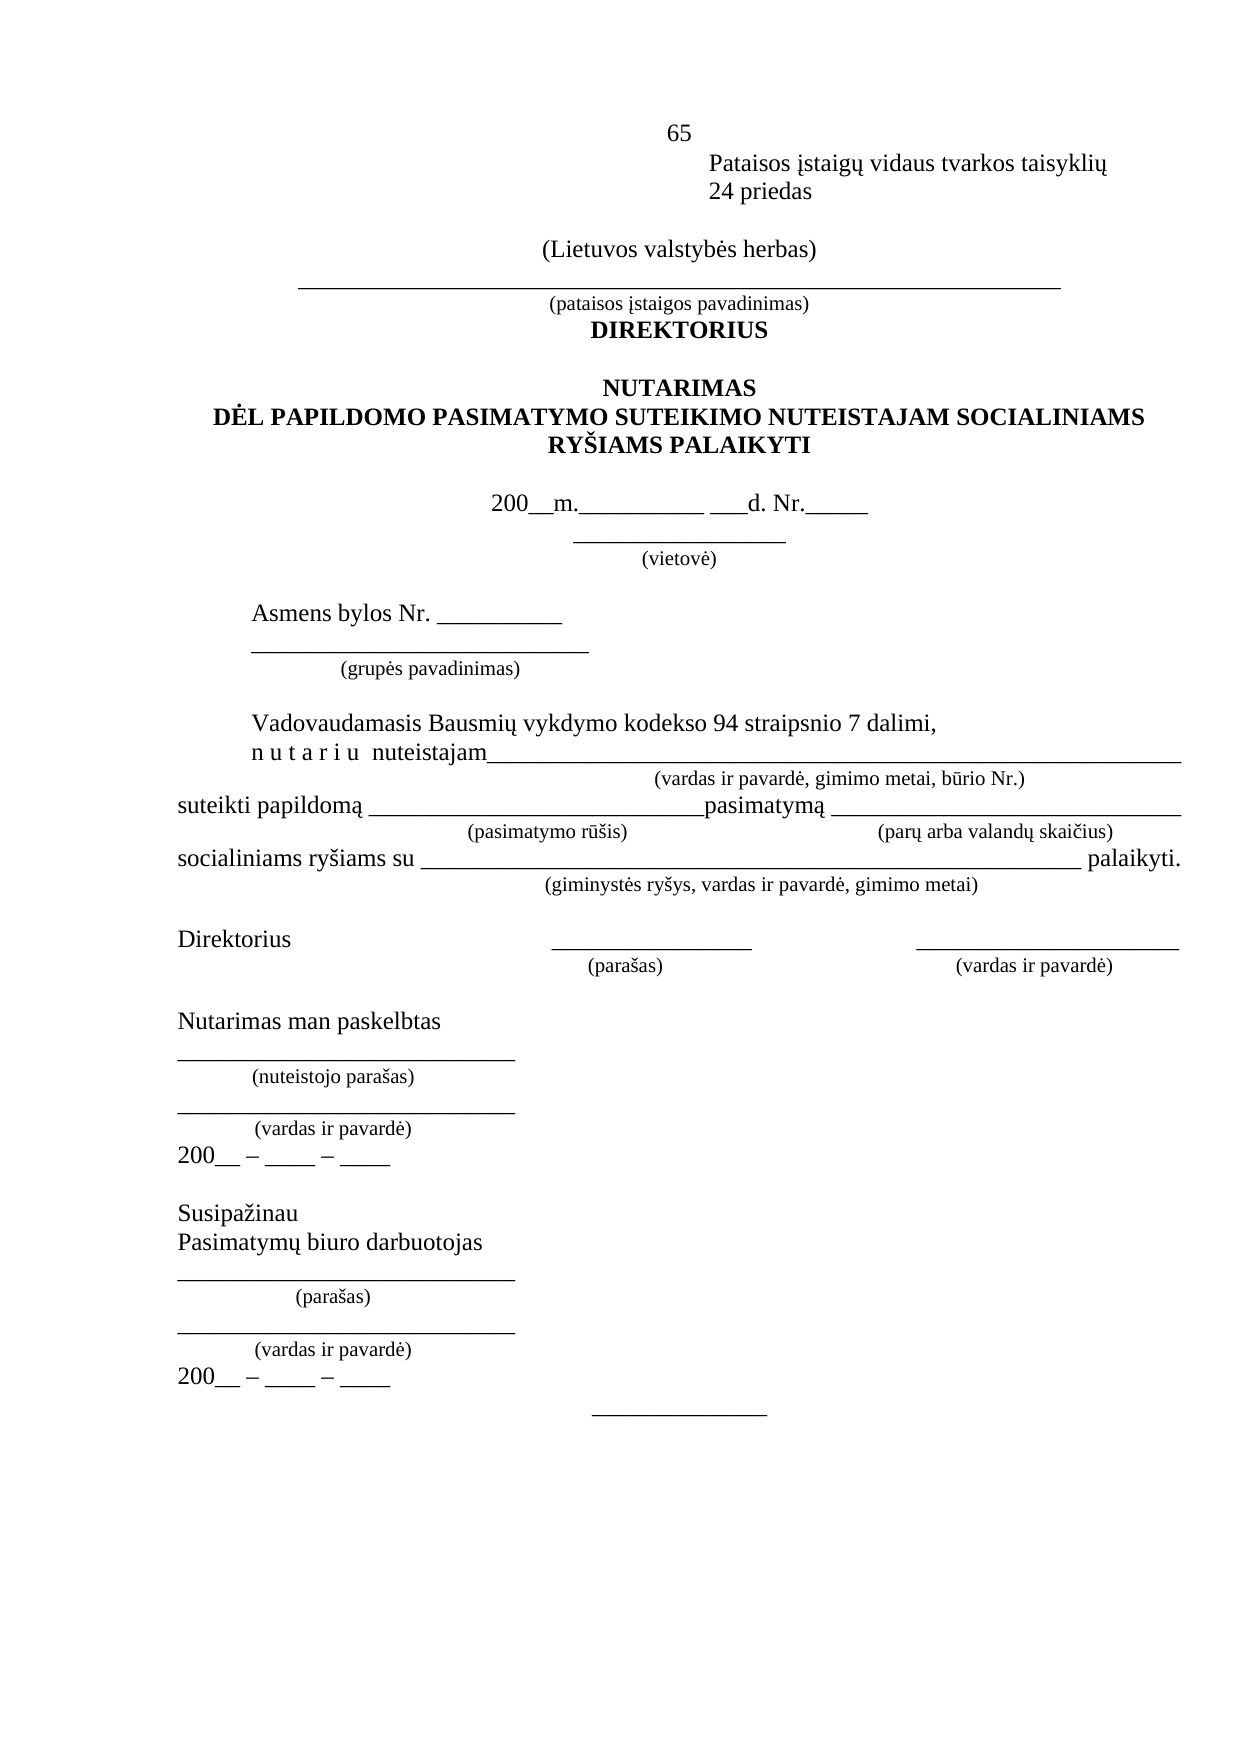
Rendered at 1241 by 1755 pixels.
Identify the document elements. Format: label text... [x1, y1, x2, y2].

text ______________ [177, 1390, 1181, 1418]
text Vadovaudamasis Bausmių vykdymo kodekso 94 straipsnio 7 dalimi, [177, 708, 1181, 737]
text Asmens bylos Nr. __________ [177, 598, 1181, 627]
text ___________________________ [177, 1035, 1181, 1063]
text _________________ [177, 517, 1181, 545]
text DIREKTORIUS [177, 315, 1181, 344]
text ___________________________ [177, 1255, 1181, 1284]
text 200__m.__________ ___d. Nr._____ [177, 488, 1181, 517]
text (nuteistojo parašas) [177, 1063, 1181, 1088]
text (giminystės ryšys, vardas ir pavardė, gimimo metai) [177, 872, 1181, 896]
text (parašas) [177, 1284, 1181, 1308]
text Pasimatymų biuro darbuotojas [177, 1227, 1181, 1255]
text _____________________________________________________________ [177, 263, 1181, 291]
text nutariu nuteistajam [177, 737, 1181, 766]
text Direktorius ________________ _____________________ [177, 924, 1181, 953]
text ___________________________ [177, 1088, 1181, 1116]
text (parašas) (vardas ir pavardė) [177, 953, 1181, 977]
text DĖL PAPILDOMO PASIMATYMO SUTEIKIMO NUTEISTAJAM SOCIALINIAMS [177, 402, 1181, 430]
text (vardas ir pavardė) [177, 1337, 1181, 1361]
text Susipažinau [177, 1198, 1181, 1227]
text ___________________________ [177, 627, 1181, 656]
text 200__ – ____ – ____ [177, 1361, 1181, 1390]
text Pataisos įstaigų vidaus tvarkos taisyklių [709, 148, 1181, 176]
text (vardas ir pavardė, gimimo metai, būrio Nr.) [177, 766, 1181, 790]
text socialiniams ryšiams su palaikyti. [177, 843, 1181, 872]
text (pataisos įstaigos pavadinimas) [177, 291, 1181, 315]
text ___________________________ [177, 1308, 1181, 1337]
text (vardas ir pavardė) [177, 1116, 1181, 1140]
text 200__ – ____ – ____ [177, 1140, 1181, 1169]
text 24 priedas [177, 176, 1181, 205]
text (grupės pavadinimas) [177, 656, 1181, 680]
text suteikti papildomą pasimatymą ____________________________ [177, 790, 1181, 819]
text RYŠIAMS PALAIKYTI [177, 430, 1181, 459]
text (pasimatymo rūšis) (parų arba valandų skaičius) [177, 819, 1181, 843]
text (vietovė) [177, 545, 1181, 569]
text (Lietuvos valstybės herbas) [177, 234, 1181, 263]
text NUTARIMAS [177, 373, 1181, 402]
text Nutarimas man paskelbtas [177, 1006, 1181, 1035]
